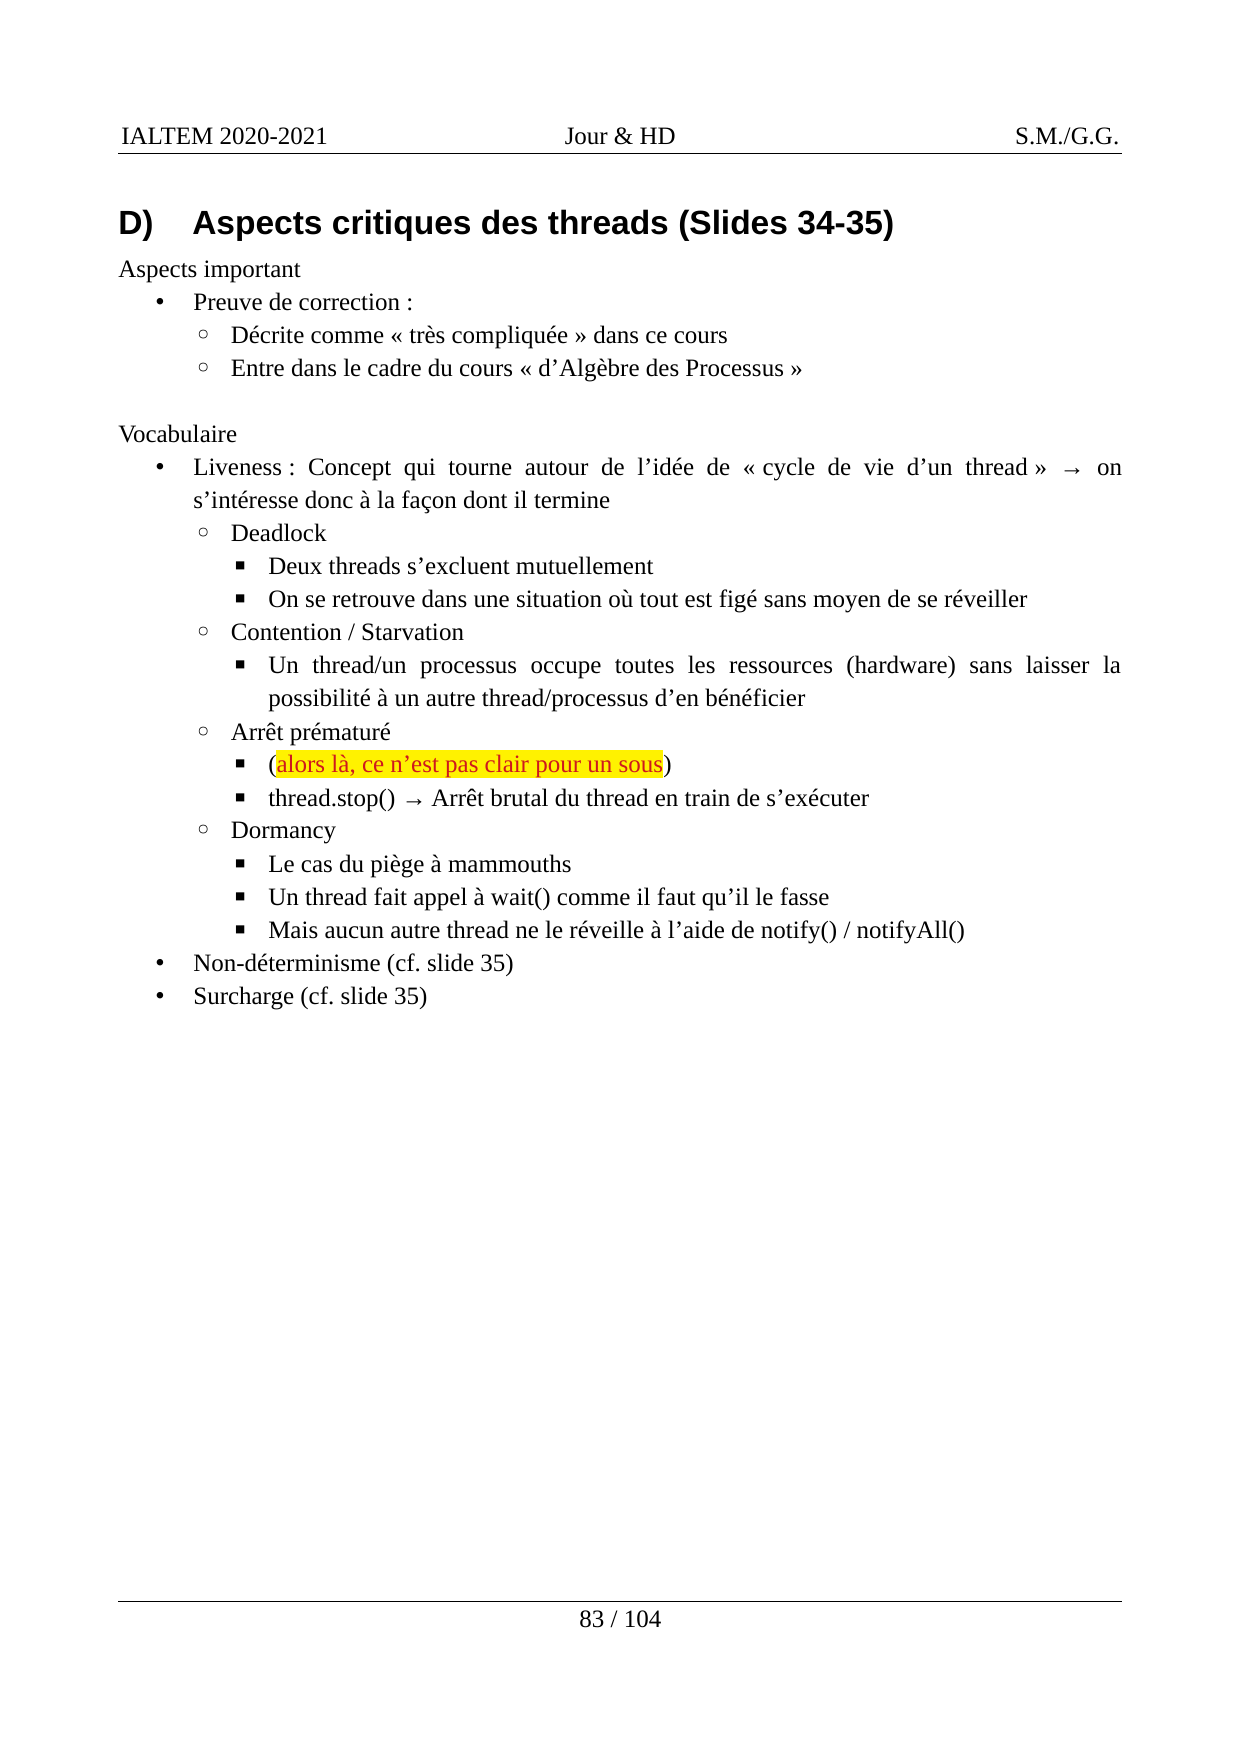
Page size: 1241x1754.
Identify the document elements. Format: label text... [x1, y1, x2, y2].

text Vocabulaire [118, 419, 1122, 448]
list Surcharge (cf. slide 35) [156, 981, 1122, 1009]
list Non-déterminisme (cf. slide 35) [156, 948, 1122, 976]
list thread.stop() → Arrêt brutal du thread en train de s’exécuter [231, 783, 1122, 811]
list Dormancy [193, 816, 1122, 844]
list Preuve de correction : [156, 287, 1122, 316]
list Liveness : Concept qui tourne autour de l’idée de « cycle de vie d’un thread » → on s’intéresse donc à la façon dont il termine [156, 452, 1122, 514]
list Contention / Starvation [193, 617, 1122, 646]
list Un thread fait appel à wait() comme il faut qu’il le fasse [231, 882, 1122, 910]
list Décrite comme « très compliquée » dans ce cours [193, 320, 1122, 349]
list Deadlock [193, 518, 1122, 547]
list Entre dans le cadre du cours « d’Algèbre des Processus » [193, 353, 1122, 382]
subtitle Aspects critiques des threads (Slides 34-35) [118, 203, 1122, 242]
list Mais aucun autre thread ne le réveille à l’aide de notify() / notifyAll() [231, 915, 1122, 943]
list Le cas du piège à mammouths [231, 849, 1122, 877]
text Aspects important [118, 254, 1122, 283]
list Arrêt prématuré [193, 717, 1122, 745]
list Deux threads s’excluent mutuellement [231, 551, 1122, 580]
list On se retrouve dans une situation où tout est figé sans moyen de se réveiller [231, 584, 1122, 613]
list Un thread/un processus occupe toutes les ressources (hardware) sans laisser la possibilité à un autre thread/processus d’en bénéficier [231, 651, 1122, 712]
list (alors là, ce n’est pas clair pour un sous) [231, 749, 1122, 778]
